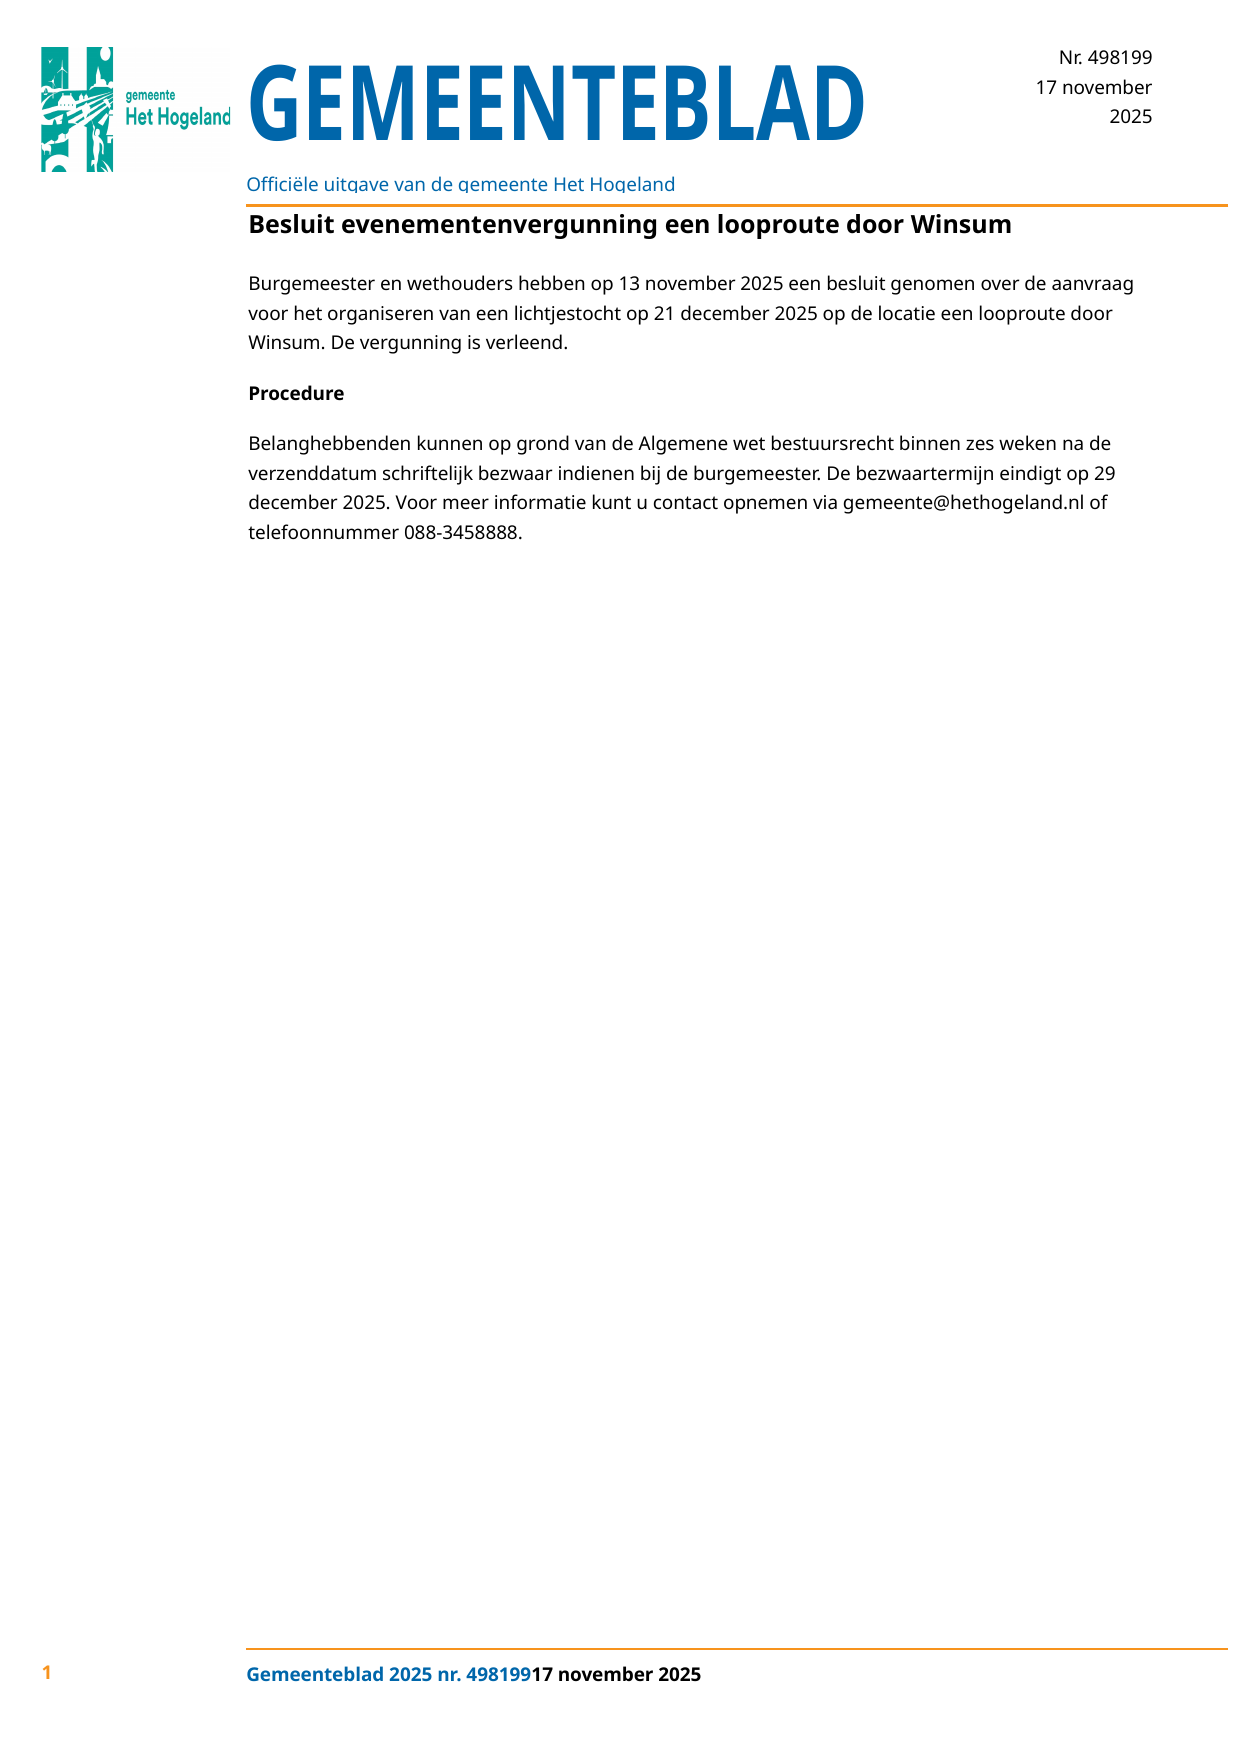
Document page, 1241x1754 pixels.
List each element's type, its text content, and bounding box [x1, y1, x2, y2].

picture [41, 47, 231, 172]
text Burgemeester en wethouders hebben op 13 november 2025 een besluit genomen over de aanvraag voor het organiseren van een lichtjestocht op 21 december 2025 op de locatie een looproute door Winsum. De vergunning is verleend. [248, 270, 1152, 355]
text Belanghebbenden kunnen op grond van de Algemene wet bestuursrecht binnen zes weken na de verzenddatum schriftelijk bezwaar indienen bij de burgemeester. De bezwaartermijn eindigt op 29 december 2025. Voor meer informatie kunt u contact opnemen via gemeente@hethogeland.nl of telefoonnummer 088-3458888. [248, 430, 1152, 545]
text Procedure [248, 380, 1152, 406]
text Besluit evenementenvergunning een looproute door Winsum [248, 207, 1152, 241]
